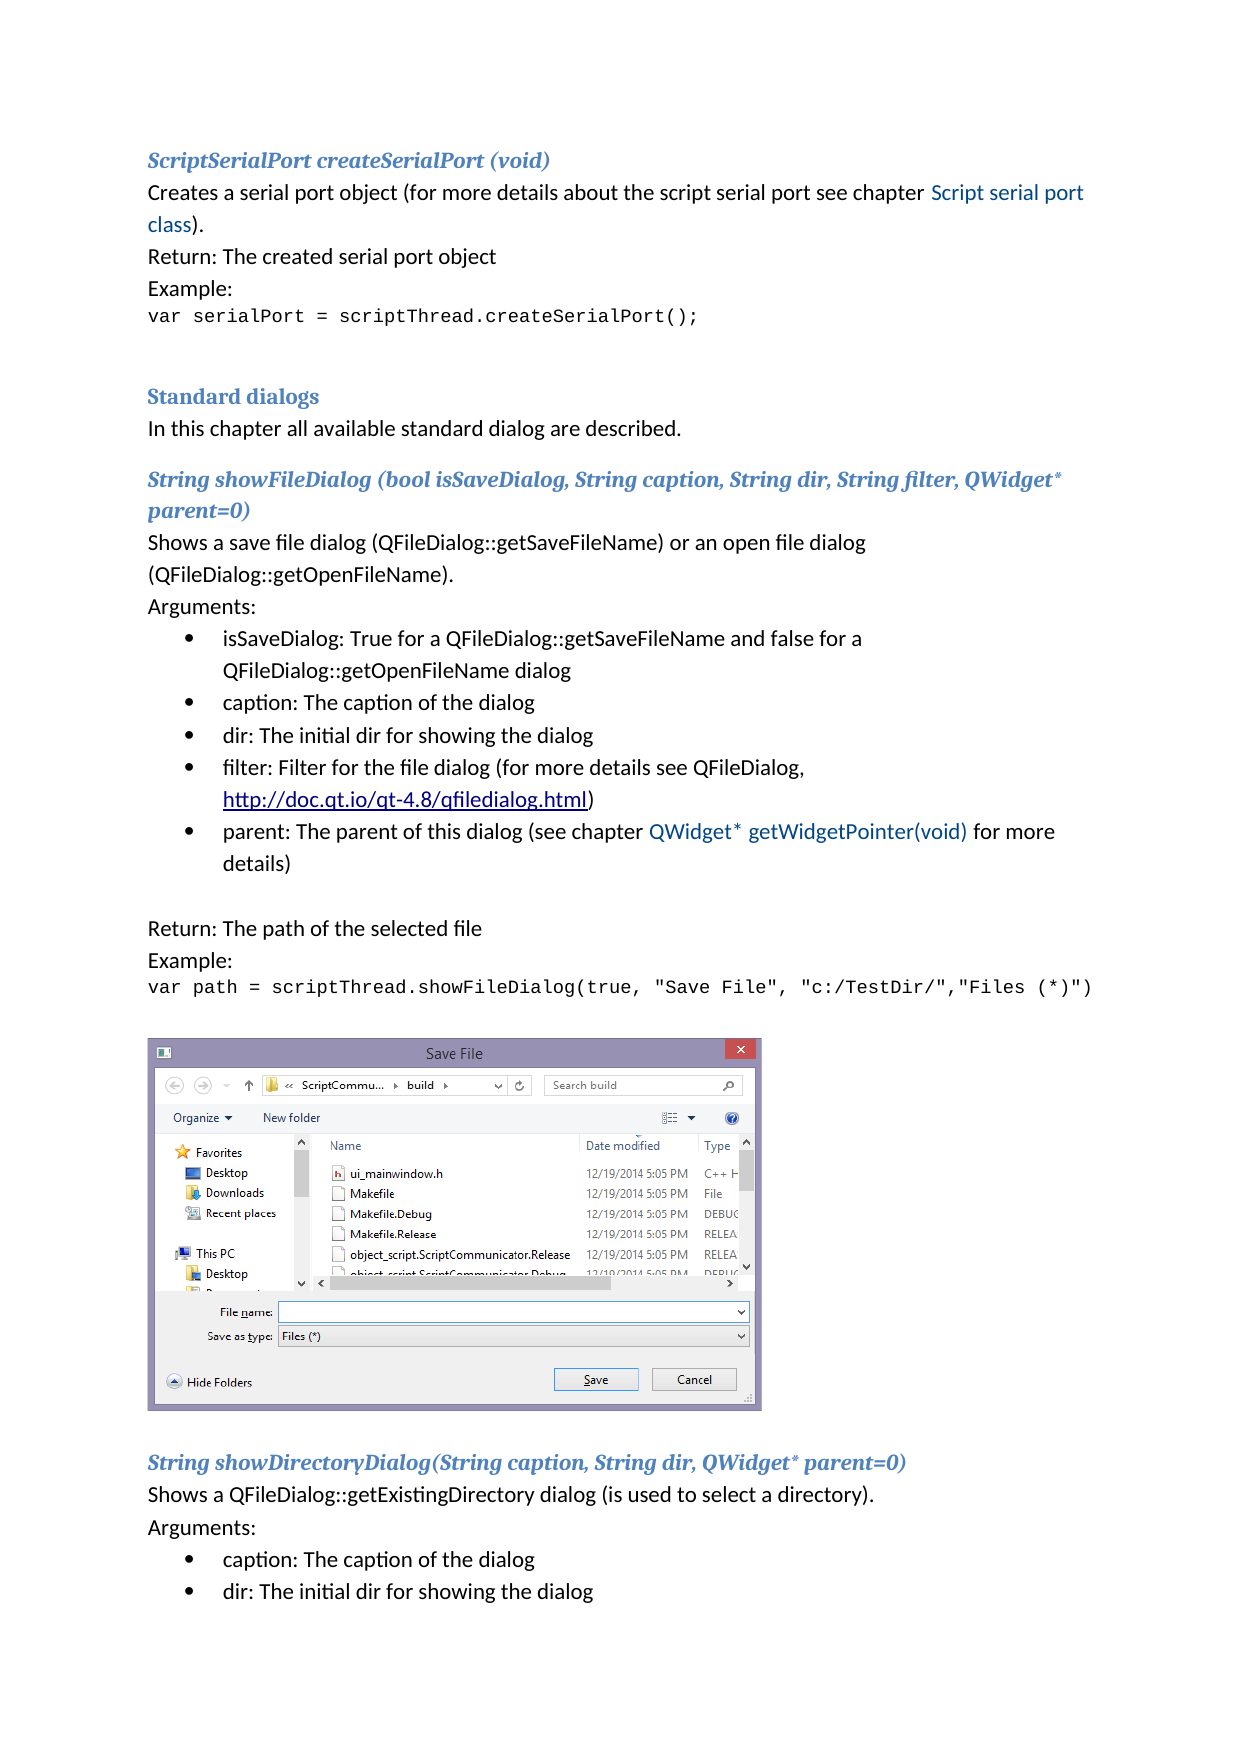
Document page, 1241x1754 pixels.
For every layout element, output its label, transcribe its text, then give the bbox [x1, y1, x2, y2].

text Return: The path of the selected file [148, 914, 1093, 942]
list caption: The caption of the dialog [185, 1545, 1093, 1573]
subtitle String showFileDialog (bool isSaveDialog, String caption, String dir, String filter, QWidget* parent=0) [148, 467, 1093, 524]
list dir: The initial dir for showing the dialog [185, 721, 1093, 749]
text Shows a QFileDialog::getExistingDirectory dialog (is used to select a directory). [148, 1480, 1093, 1508]
text Return: The created serial port object [148, 242, 1093, 270]
picture [147, 1038, 762, 1411]
list filter: Filter for the file dialog (for more details see QFileDialog, http://doc.qt.io/qt-4.8/qfiledialog.html) [185, 753, 1093, 813]
text Creates a serial port object (for more details about the script serial port see chapter Script serial port class). [148, 178, 1093, 238]
text Example: [148, 946, 1093, 974]
text var path = scriptThread.showFileDialog(true, "Save File", "c:/TestDir/","Files (*)") [148, 978, 1093, 999]
subtitle Standard dialogs [148, 384, 1093, 410]
text Example: [148, 274, 1093, 302]
list parent: The parent of this dialog (see chapter QWidget* getWidgetPointer(void) for more details) [185, 817, 1093, 877]
text Arguments: [148, 1513, 1093, 1541]
list caption: The caption of the dialog [185, 688, 1093, 717]
text var serialPort = scriptThread.createSerialPort(); [148, 307, 1093, 328]
list dir: The initial dir for showing the dialog [185, 1577, 1093, 1605]
list isSaveDialog: True for a QFileDialog::getSaveFileName and false for a QFileDialog::getOpenFileName dialog [185, 624, 1093, 684]
subtitle String showDirectoryDialog(String caption, String dir, QWidget* parent=0) [148, 1450, 1093, 1477]
text In this chapter all available standard dialog are described. [148, 414, 1093, 442]
text Arguments: [148, 592, 1093, 620]
subtitle ScriptSerialPort createSerialPort (void) [148, 148, 1093, 174]
text Shows a save file dialog (QFileDialog::getSaveFileName) or an open file dialog (QFileDialog::getOpenFileName). [148, 528, 1093, 588]
